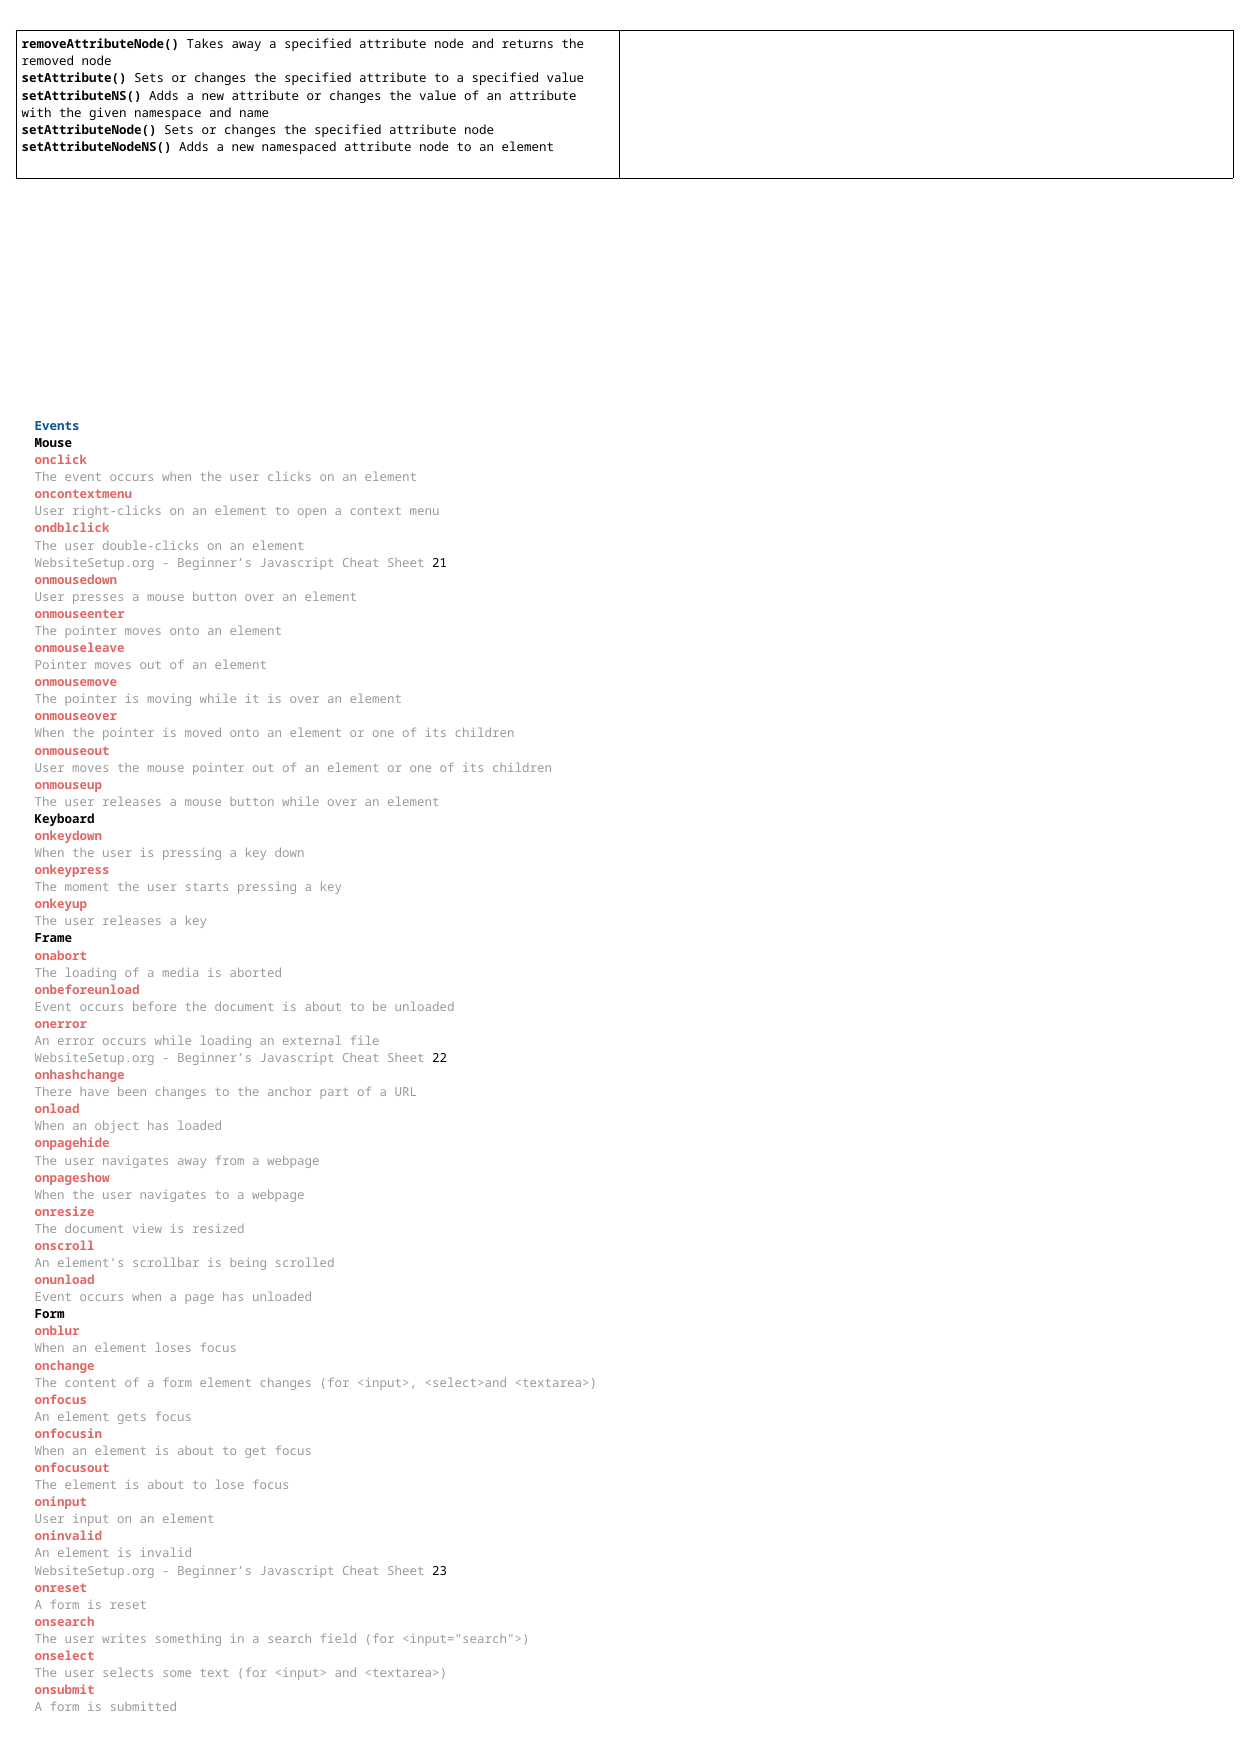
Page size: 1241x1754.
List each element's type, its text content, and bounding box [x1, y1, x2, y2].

table_cell removeAttributeNode() Takes away a specified attribute node and returns the removed node setAttribute() Sets or changes the specified attribute to a specified value setAttributeNS() Adds a new attribute or changes the value of an attribute with the given namespace and name setAttributeNode() Sets or changes the specified attribute node setAttributeNodeNS() Adds a new namespaced attribute node to an element [17, 31, 619, 178]
text Events [34, 417, 1203, 434]
text When the pointer is moved onto an element or one of its children [34, 724, 1203, 742]
text The user releases a mouse button while over an element [34, 793, 1203, 810]
text onerror [34, 1015, 1203, 1032]
text onmouseover [34, 707, 1203, 724]
text The loading of a media is aborted [34, 964, 1203, 981]
text The user writes something in a search field (for <input="search">) [34, 1630, 1203, 1647]
text An element gets focus [34, 1408, 1203, 1425]
text Event occurs before the document is about to be unloaded [34, 998, 1203, 1015]
text onhashchange [34, 1066, 1203, 1083]
text onpageshow [34, 1169, 1203, 1186]
text The user double-clicks on an element [34, 537, 1203, 554]
text onkeypress [34, 861, 1203, 878]
text User right-clicks on an element to open a context menu [34, 502, 1203, 519]
text onfocusin [34, 1425, 1203, 1442]
text WebsiteSetup.org - Beginner’s Javascript Cheat Sheet 21 [34, 554, 1203, 571]
text When the user navigates to a webpage [34, 1186, 1203, 1203]
text The user releases a key [34, 912, 1203, 929]
text An element’s scrollbar is being scrolled [34, 1254, 1203, 1271]
text Mouse [34, 434, 1203, 451]
text onmousedown [34, 571, 1203, 588]
text onabort [34, 947, 1203, 964]
text onload [34, 1100, 1203, 1117]
text onclick [34, 451, 1203, 468]
text The content of a form element changes (for <input>, <select>and <textarea>) [34, 1374, 1203, 1391]
text onpagehide [34, 1134, 1203, 1152]
text onmouseleave [34, 639, 1203, 656]
text onfocusout [34, 1459, 1203, 1476]
text The user selects some text (for <input> and <textarea>) [34, 1664, 1203, 1681]
text The document view is resized [34, 1220, 1203, 1237]
text onsearch [34, 1613, 1203, 1630]
text onfocus [34, 1391, 1203, 1408]
text Keyboard [34, 810, 1203, 827]
text onmouseenter [34, 605, 1203, 622]
table_cell [620, 31, 1233, 178]
text An element is invalid [34, 1544, 1203, 1562]
text onscroll [34, 1237, 1203, 1254]
text onblur [34, 1322, 1203, 1339]
text When an element is about to get focus [34, 1442, 1203, 1459]
text When the user is pressing a key down [34, 844, 1203, 861]
text onsubmit [34, 1681, 1203, 1698]
text oninvalid [34, 1527, 1203, 1544]
text onkeydown [34, 827, 1203, 844]
text When an object has loaded [34, 1117, 1203, 1134]
text onbeforeunload [34, 981, 1203, 998]
text Frame [34, 929, 1203, 947]
text User input on an element [34, 1510, 1203, 1527]
text onmouseout [34, 742, 1203, 759]
text A form is reset [34, 1596, 1203, 1613]
text The event occurs when the user clicks on an element [34, 468, 1203, 485]
text A form is submitted [34, 1698, 1203, 1715]
text oninput [34, 1493, 1203, 1510]
text onchange [34, 1357, 1203, 1374]
text onreset [34, 1579, 1203, 1596]
text onmouseup [34, 776, 1203, 793]
text onresize [34, 1203, 1203, 1220]
text The element is about to lose focus [34, 1476, 1203, 1493]
text onkeyup [34, 895, 1203, 912]
text onunload [34, 1271, 1203, 1288]
text WebsiteSetup.org - Beginner’s Javascript Cheat Sheet 22 [34, 1049, 1203, 1066]
text ondblclick [34, 519, 1203, 537]
text Form [34, 1305, 1203, 1322]
text When an element loses focus [34, 1339, 1203, 1357]
text The pointer is moving while it is over an element [34, 690, 1203, 707]
text User presses a mouse button over an element [34, 588, 1203, 605]
text oncontextmenu [34, 485, 1203, 502]
text WebsiteSetup.org - Beginner’s Javascript Cheat Sheet 23 [34, 1562, 1203, 1579]
text onselect [34, 1647, 1203, 1664]
text User moves the mouse pointer out of an element or one of its children [34, 759, 1203, 776]
text The user navigates away from a webpage [34, 1152, 1203, 1169]
text The pointer moves onto an element [34, 622, 1203, 639]
text Event occurs when a page has unloaded [34, 1288, 1203, 1305]
text The moment the user starts pressing a key [34, 878, 1203, 895]
text Pointer moves out of an element [34, 656, 1203, 673]
text onmousemove [34, 673, 1203, 690]
text An error occurs while loading an external file [34, 1032, 1203, 1049]
text There have been changes to the anchor part of a URL [34, 1083, 1203, 1100]
